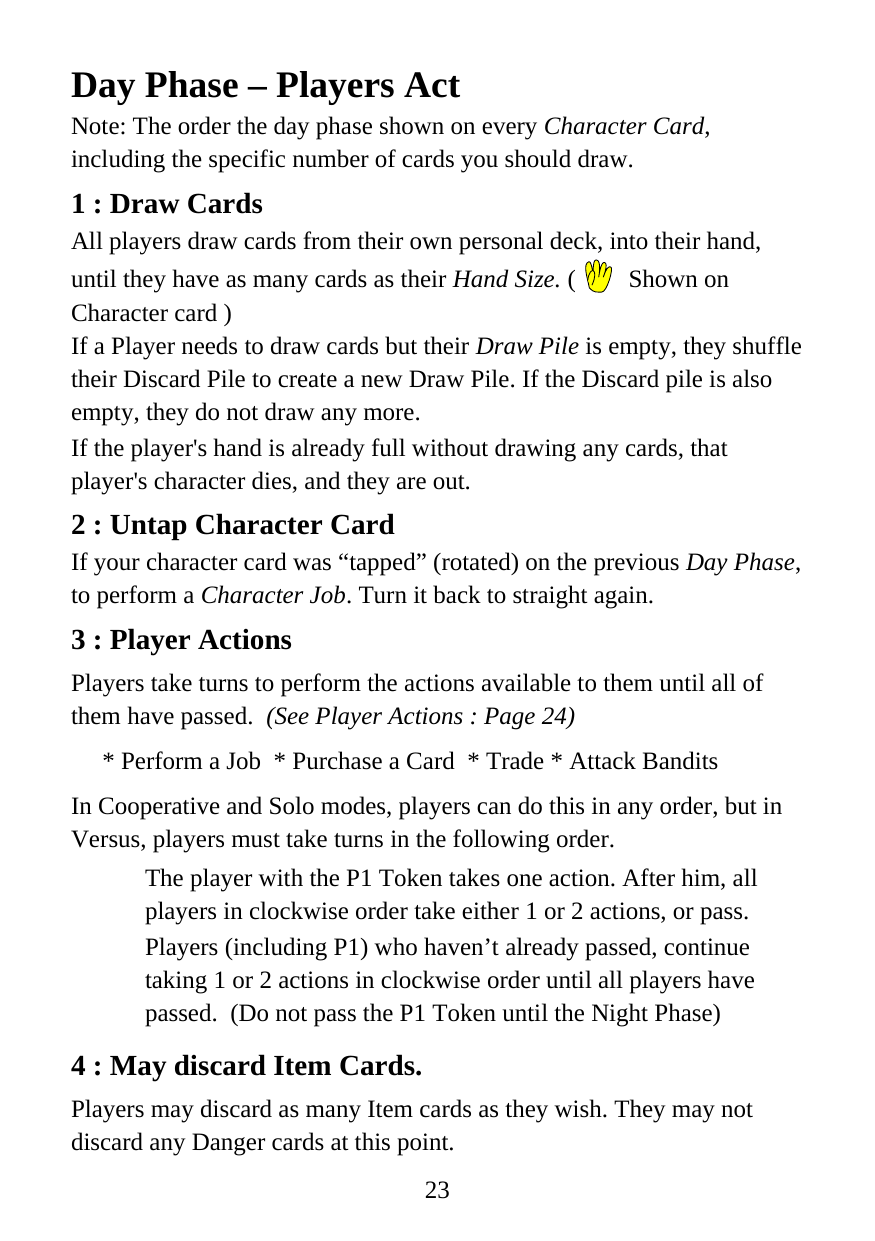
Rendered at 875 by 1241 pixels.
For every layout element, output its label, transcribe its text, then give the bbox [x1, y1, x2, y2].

text The player with the P1 Token takes one action. After him, all players in clockwise order take either 1 or 2 actions, or pass. [145, 863, 803, 925]
subtitle Day Phase – Players Act [71, 62, 803, 105]
text * Perform a Job * Purchase a Card * Trade * Attack Bandits [71, 746, 803, 775]
subtitle 1 : Draw Cards [71, 186, 803, 219]
text If a Player needs to draw cards but their Draw Pile is empty, they shuffle their Discard Pile to create a new Draw Pile. If the Discard pile is also empty, they do not draw any more. [71, 331, 803, 426]
subtitle 3 : Player Actions [71, 622, 803, 656]
subtitle 2 : Untap Character Card [71, 507, 803, 541]
text Note: The order the day phase shown on every Character Card, including the specific number of cards you should draw. [71, 111, 803, 173]
text All players draw cards from their own personal deck, into their hand, until they have as many cards as their Hand Size. ( Shown on Character card ) [71, 226, 803, 327]
text If the player's hand is already full without drawing any cards, that player's character dies, and they are out. [71, 433, 803, 494]
text Players take turns to perform the actions available to them until all of them have passed. (See Player Actions : Page 24) [71, 668, 803, 730]
subtitle 4 : May discard Item Cards. [71, 1048, 803, 1082]
text If your character card was “tapped” (rotated) on the previous Day Phase, to perform a Character Job. Turn it back to straight again. [71, 547, 803, 609]
text In Cooperative and Solo modes, players can do this in any order, but in Versus, players must take turns in the following order. [71, 791, 803, 853]
text Players (including P1) who haven’t already passed, continue taking 1 or 2 actions in clockwise order until all players have passed. (Do not pass the P1 Token until the Night Phase) [145, 932, 803, 1027]
text Players may discard as many Item cards as they wish. They may not discard any Danger cards at this point. [71, 1094, 803, 1156]
